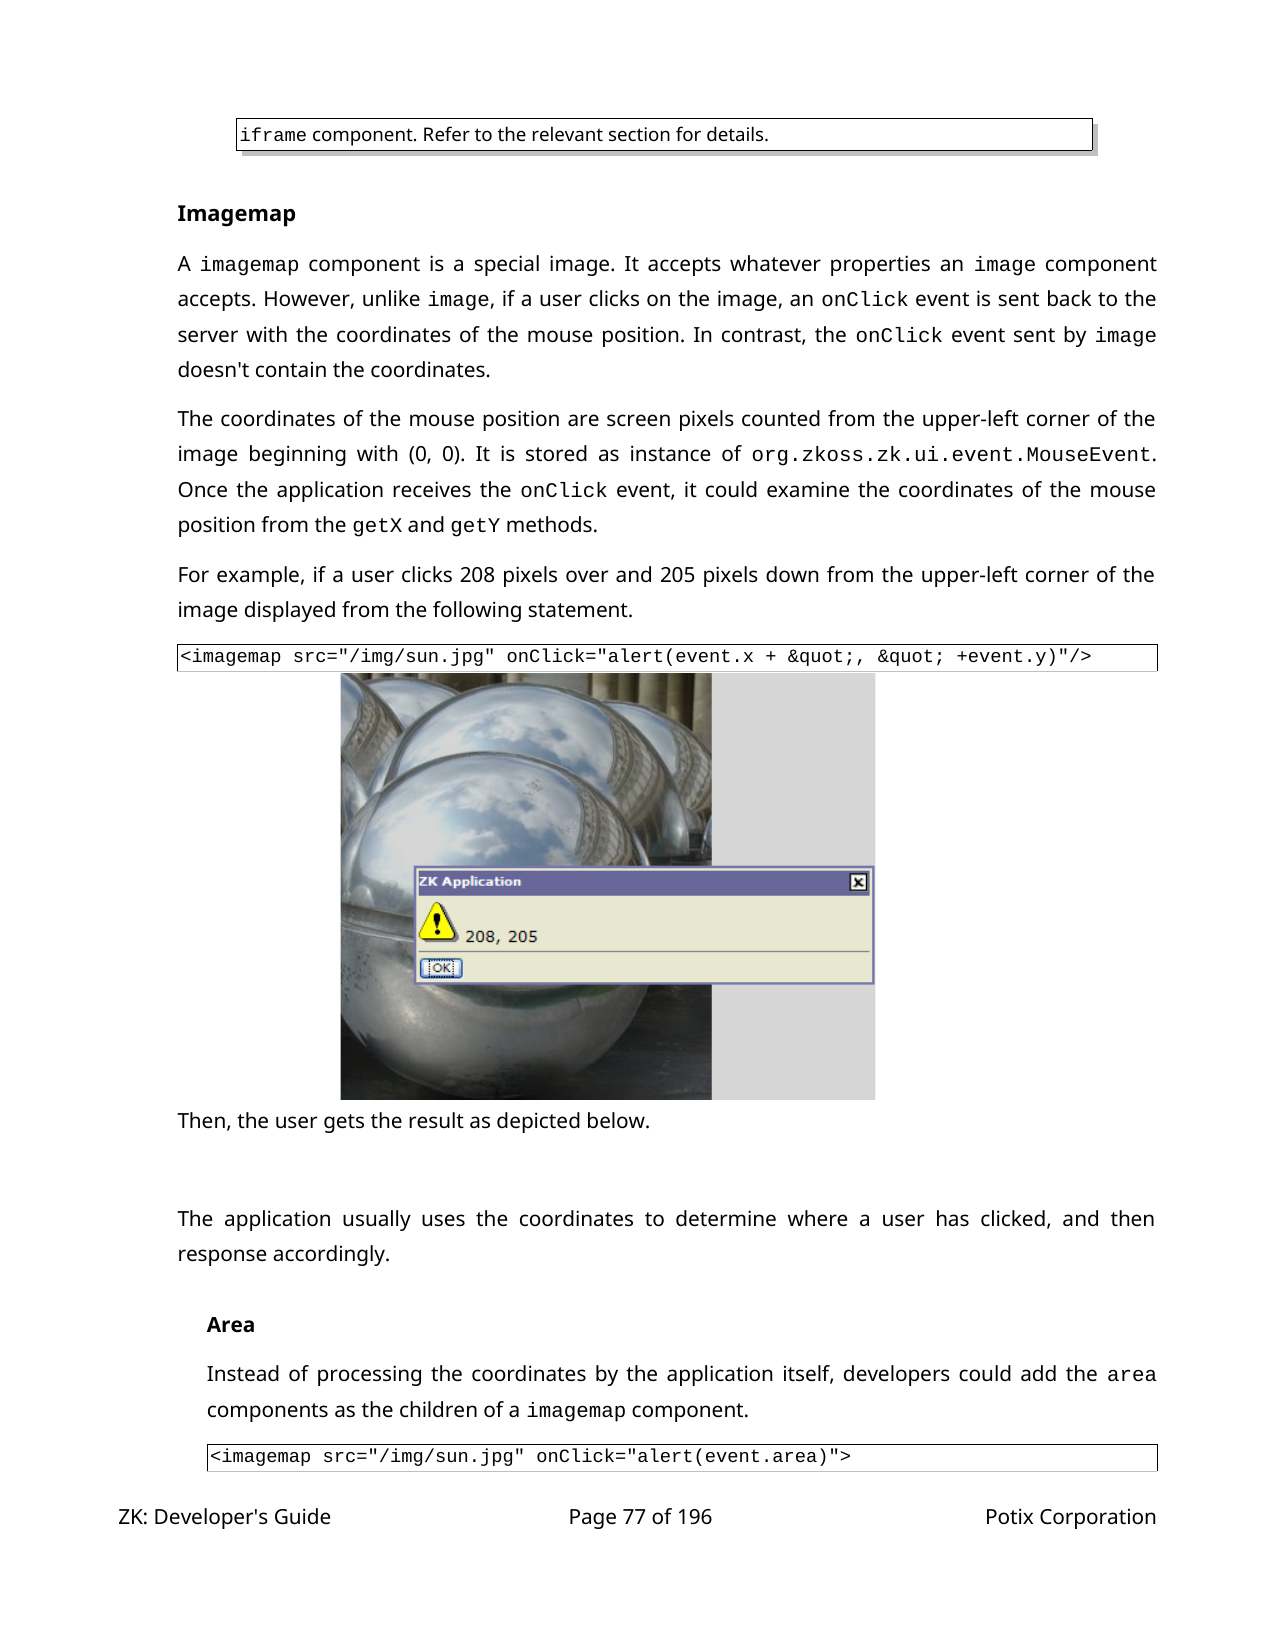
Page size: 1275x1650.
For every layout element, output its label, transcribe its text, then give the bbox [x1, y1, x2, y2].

subtitle Imagemap [177, 198, 1157, 228]
text For example, if a user clicks 208 pixels over and 205 pixels down from the upper-left corner of the image displayed from the following statement. [177, 560, 1157, 623]
text A imagemap component is a special image. It accepts whatever properties an image component accepts. However, unlike image, if a user clicks on the image, an onClick event is sent back to the server with the coordinates of the mouse position. In contrast, the onClick event sent by image doesn't contain the coordinates. [177, 249, 1157, 384]
text Then, the user gets the result as depicted below. [177, 1100, 1157, 1135]
text Instead of processing the coordinates by the application itself, developers could add the area components as the children of a imagemap component. [207, 1359, 1157, 1423]
text iframe component. Refer to the relevant section for details. [237, 119, 1092, 150]
picture [340, 673, 876, 1100]
text The application usually uses the coordinates to determine where a user has clicked, and then response accordingly. [177, 1204, 1157, 1268]
text The coordinates of the mouse position are screen pixels counted from the upper-left corner of the image beginning with (0, 0). It is stored as instance of org.zkoss.zk.ui.event.MouseEvent. Once the application receives the onClick event, it could examine the coordinates of the mouse position from the getX and getY methods. [177, 404, 1157, 539]
subtitle Area [207, 1310, 1157, 1338]
text <imagemap src="/img/sun.jpg" onClick="alert(event.x + &quot;, &quot; +event.y)"/> [178, 645, 1157, 671]
text <imagemap src="/img/sun.jpg" onClick="alert(event.area)"> [208, 1445, 1157, 1471]
